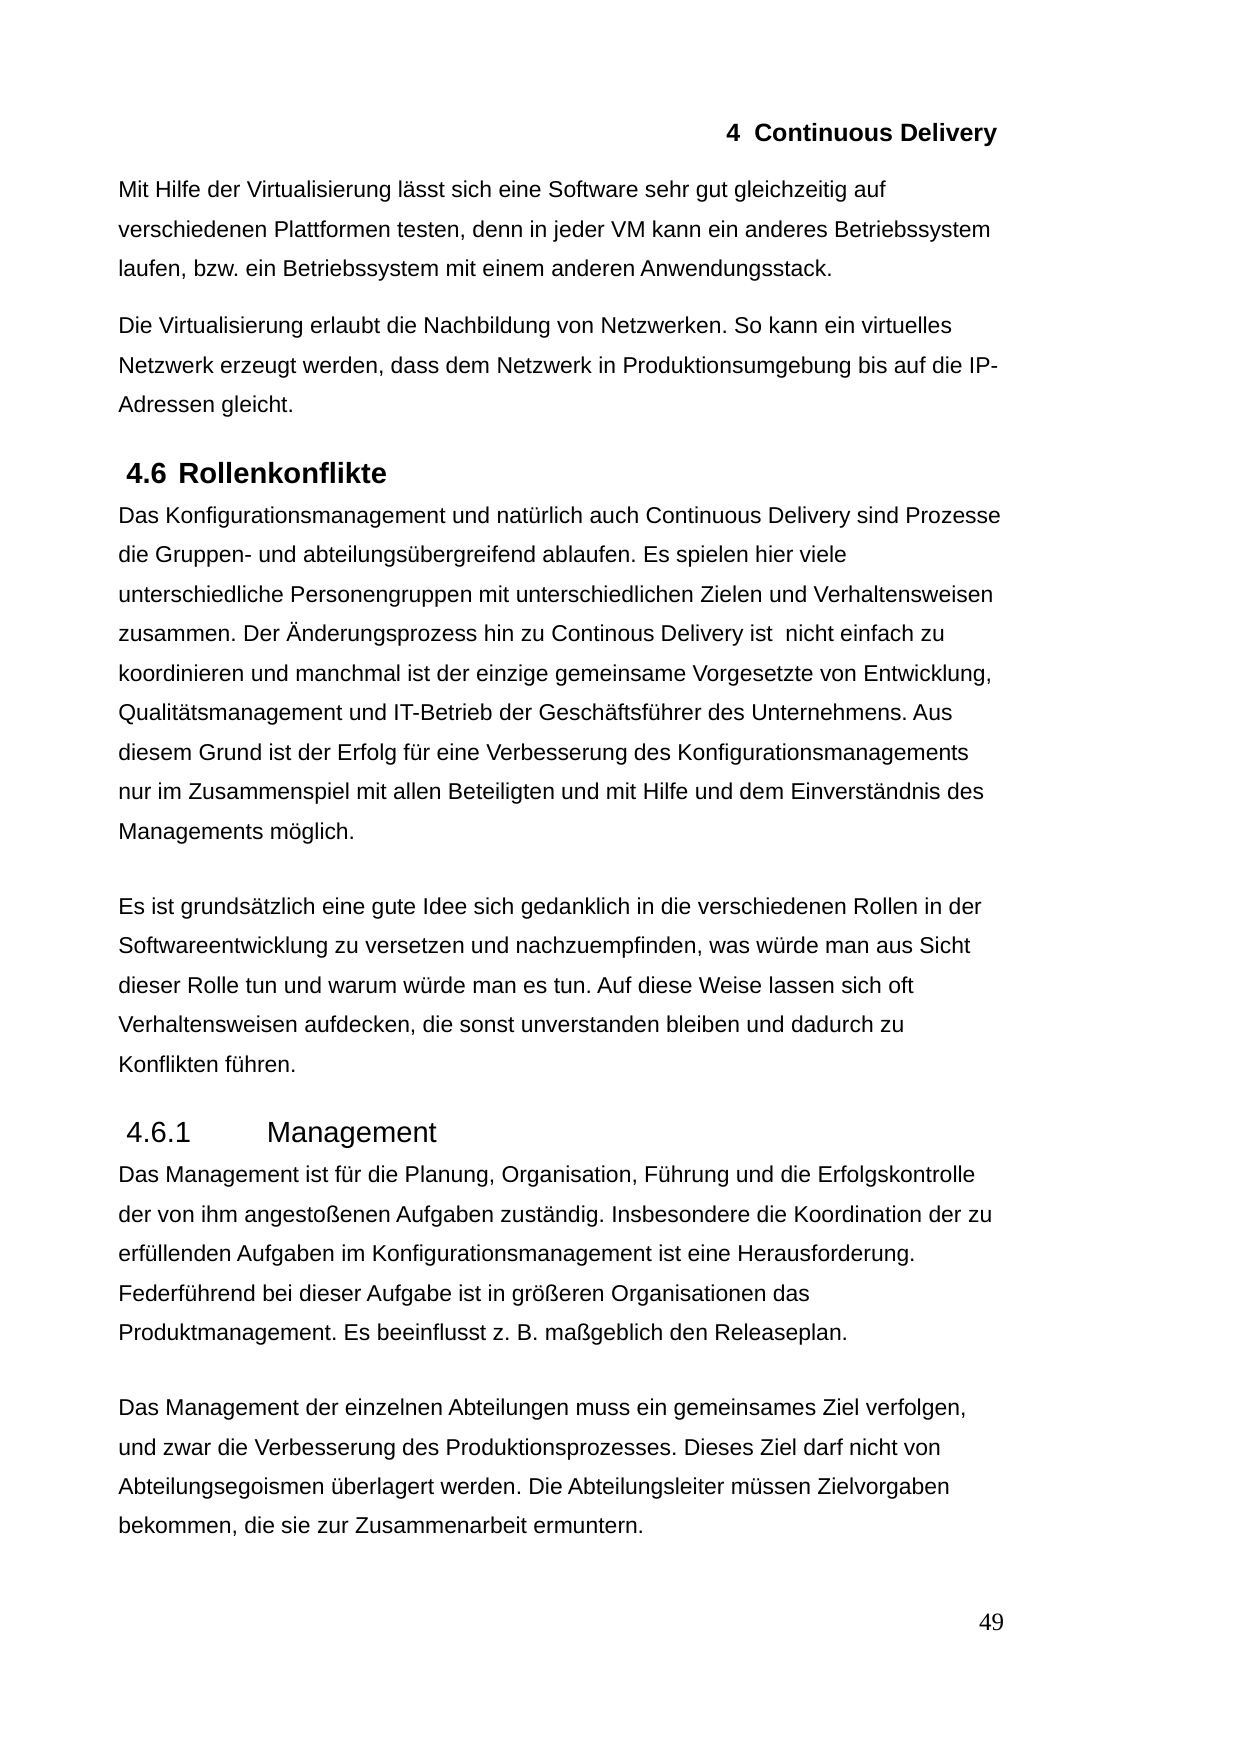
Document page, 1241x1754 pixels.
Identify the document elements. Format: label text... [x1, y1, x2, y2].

text Das Konfigurationsmanagement und natürlich auch Continuous Delivery sind Prozesse die Gruppen- und abteilungsübergreifend ablaufen. Es spielen hier viele unterschiedliche Personengruppen mit unterschiedlichen Zielen und Verhaltensweisen zusammen. Der Änderungsprozess hin zu Continous Delivery ist nicht einfach zu koordinieren und manchmal ist der einzige gemeinsame Vorgesetzte von Entwicklung, Qualitätsmanagement und IT-Betrieb der Geschäftsführer des Unternehmens. Aus diesem Grund ist der Erfolg für eine Verbesserung des Konfigurationsmanagements nur im Zusammenspiel mit allen Beteiligten und mit Hilfe und dem Einverständnis des Managements möglich. [118, 502, 1004, 844]
text Es ist grundsätzlich eine gute Idee sich gedanklich in die verschiedenen Rollen in der Softwareentwicklung zu versetzen und nachzuempfinden, was würde man aus Sicht dieser Rolle tun und warum würde man es tun. Auf diese Weise lassen sich oft Verhaltensweisen aufdecken, die sonst unverstanden bleiben und dadurch zu Konflikten führen. [118, 893, 1004, 1077]
text Das Management der einzelnen Abteilungen muss ein gemeinsames Ziel verfolgen, und zwar die Verbesserung des Produktionsprozesses. Dieses Ziel darf nicht von Abteilungsegoismen überlagert werden. Die Abteilungsleiter müssen Zielvorgaben bekommen, die sie zur Zusammenarbeit ermuntern. [118, 1394, 1004, 1539]
text Die Virtualisierung erlaubt die Nachbildung von Netzwerken. So kann ein virtuelles Netzwerk erzeugt werden, dass dem Netzwerk in Produktionsumgebung bis auf die IP-Adressen gleicht. [118, 312, 1004, 418]
subtitle Management [118, 1115, 1004, 1149]
subtitle Rollenkonflikte [118, 456, 1004, 489]
text Mit Hilfe der Virtualisierung lässt sich eine Software sehr gut gleichzeitig auf verschiedenen Plattformen testen, denn in jeder VM kann ein anderes Betriebssystem laufen, bzw. ein Betriebssystem mit einem anderen Anwendungsstack. [118, 176, 1004, 282]
text Das Management ist für die Planung, Organisation, Führung und die Erfolgskontrolle der von ihm angestoßenen Aufgaben zuständig. Insbesondere die Koordination der zu erfüllenden Aufgaben im Konfigurationsmanagement ist eine Herausforderung. Federführend bei dieser Aufgabe ist in größeren Organisationen das Produktmanagement. Es beeinflusst z. B. maßgeblich den Releaseplan. [118, 1161, 1004, 1345]
